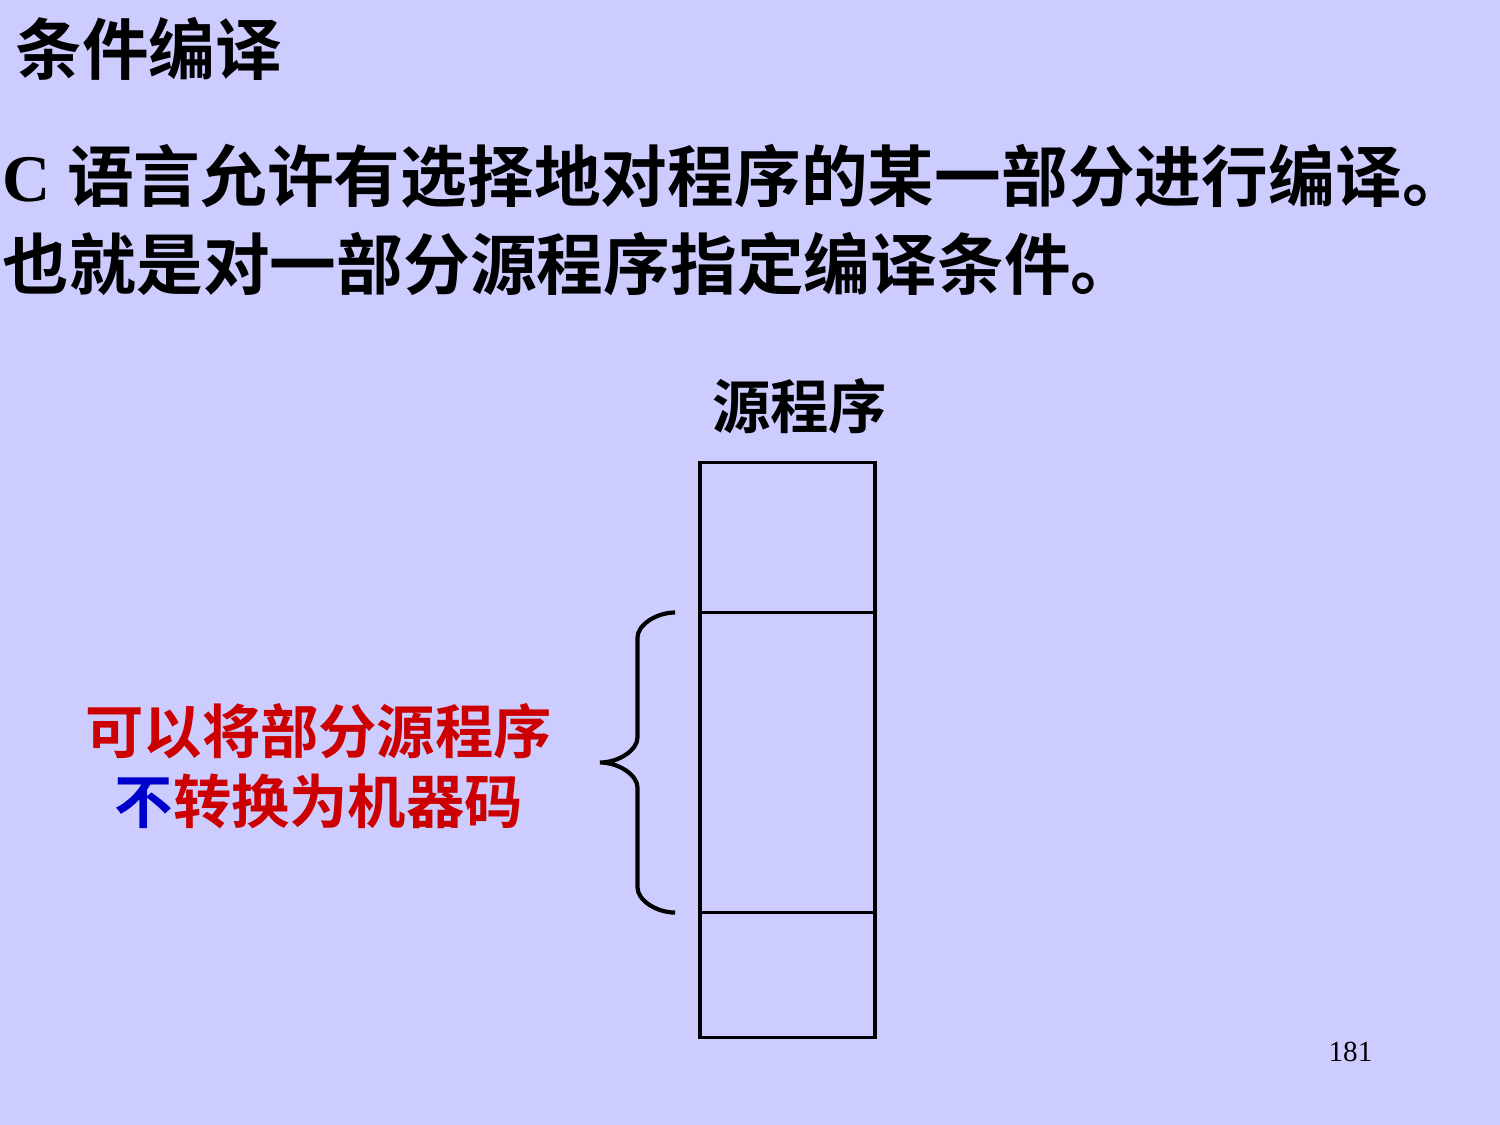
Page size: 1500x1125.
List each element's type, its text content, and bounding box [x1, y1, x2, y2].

text_box 条件编译 [0, 0, 298, 96]
text_box [1074, 1025, 1388, 1101]
text_box C语言允许有选择地对程序的某一部分进行编译。也就是对一部分源程序指定编译条件。 [0, 124, 1500, 305]
text_box 源程序 [674, 362, 925, 448]
text_box 可以将部分源程序不转换为机器码 [62, 687, 576, 843]
